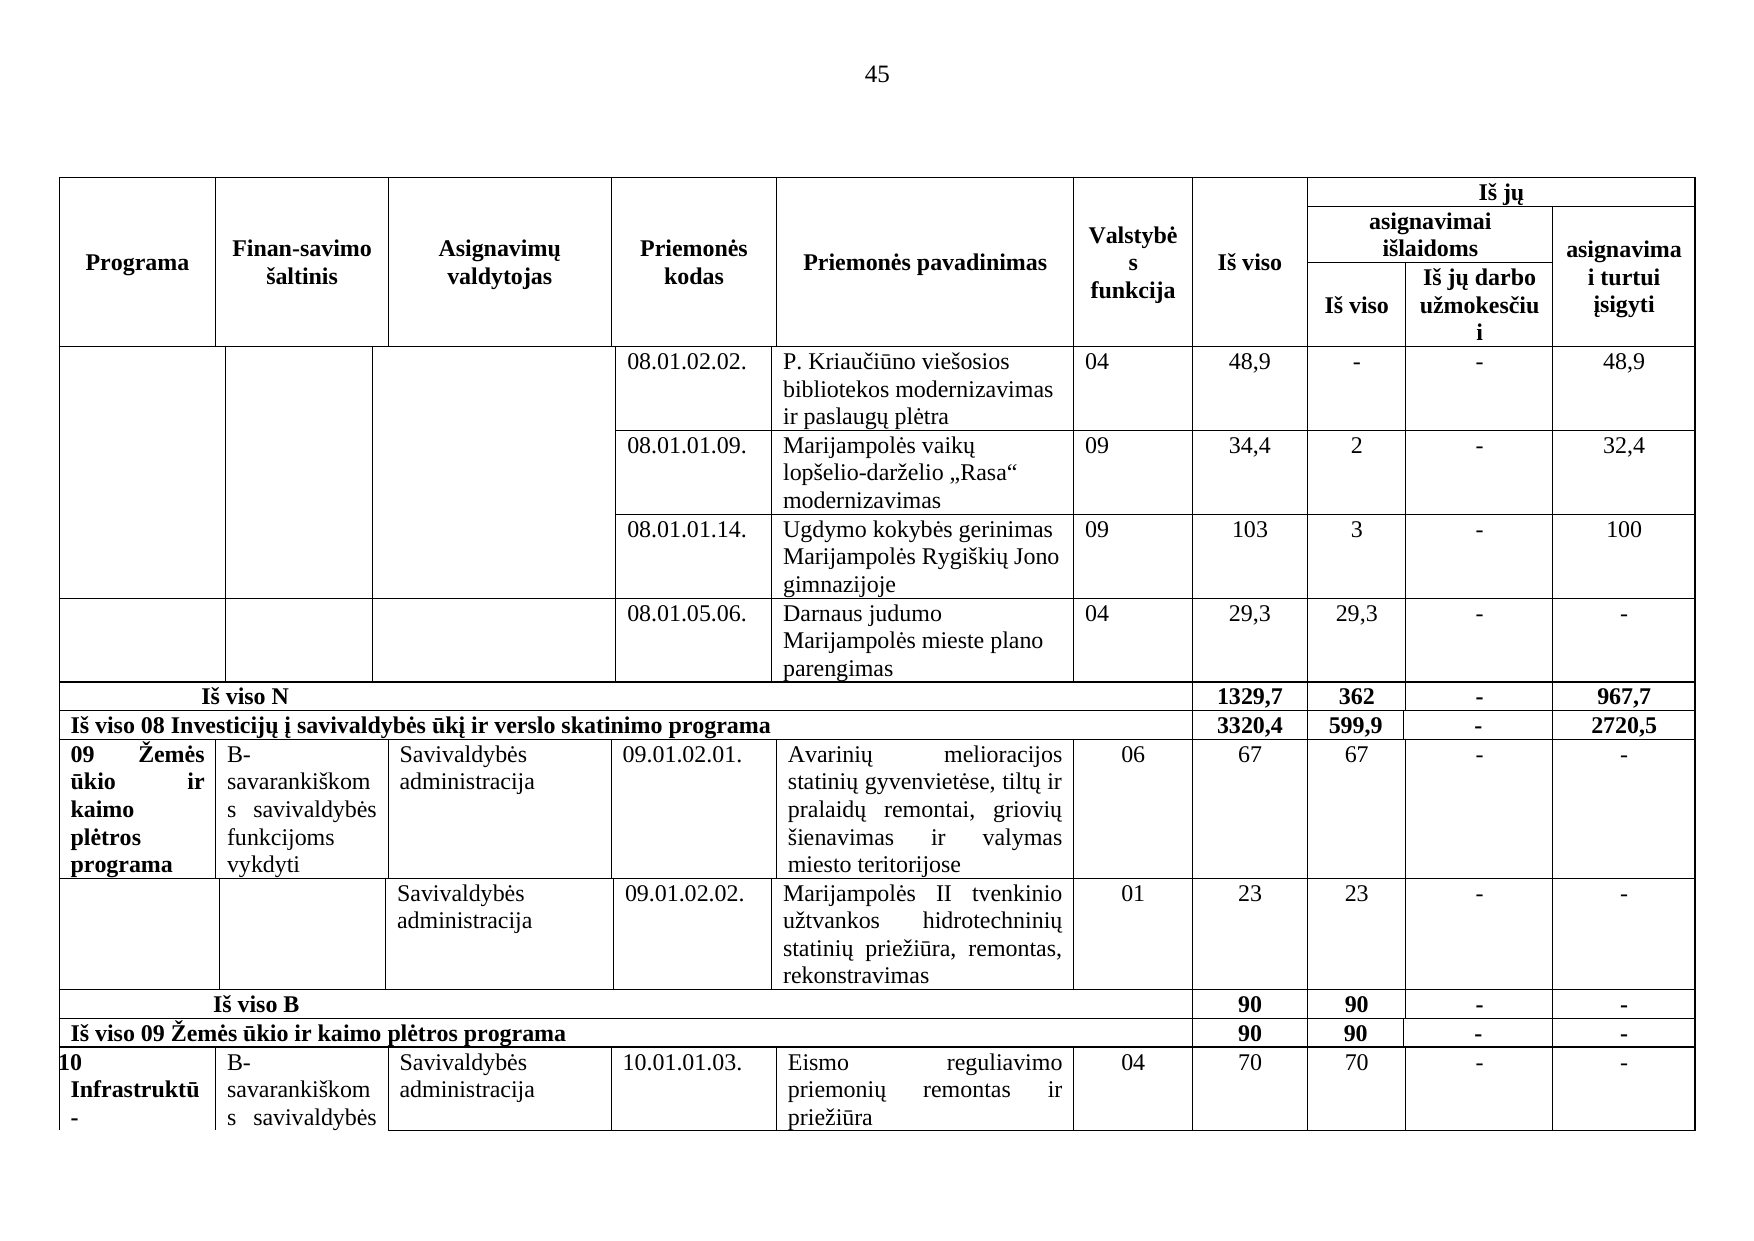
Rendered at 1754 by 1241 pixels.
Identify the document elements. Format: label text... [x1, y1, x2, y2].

table_cell - [1404, 1019, 1552, 1046]
table_cell 70 [1308, 1048, 1405, 1130]
table_cell 04 [1074, 599, 1192, 681]
table_cell asignavimai turtui įsigyti [1553, 207, 1694, 346]
table_cell 08.01.01.09. [616, 431, 771, 514]
table_cell - [1406, 599, 1552, 681]
table_cell 2720,5 [1553, 711, 1694, 739]
table_cell - [1553, 1019, 1694, 1046]
table_cell asignavimai išlaidoms [1308, 207, 1552, 262]
table_cell 23 [1308, 879, 1405, 989]
table_cell 67 [1308, 740, 1405, 878]
table_cell - [1406, 990, 1552, 1018]
table_cell 08.01.02.02. [616, 347, 771, 430]
table_cell 48,9 [1553, 347, 1694, 430]
table_cell 09.01.02.02. [614, 879, 771, 989]
table_cell [226, 599, 372, 681]
table_cell 04 [1074, 347, 1192, 430]
table_cell 32,4 [1553, 431, 1694, 514]
table_cell 29,3 [1193, 599, 1307, 681]
table_cell 04 [1074, 1048, 1192, 1130]
table_cell [60, 879, 219, 989]
table_cell 100 [1553, 515, 1694, 597]
table_cell 34,4 [1193, 431, 1307, 514]
table_cell Avarinių melioracijos statinių gyvenvietėse, tiltų ir pralaidų remontai, griovių šienavimas ir valymas miesto teritorijose [777, 740, 1073, 878]
table_header Asignavimų valdytojas [389, 178, 611, 346]
table_cell 08.01.01.14. [616, 515, 771, 597]
table_cell - [1553, 599, 1694, 681]
table_cell Eismo reguliavimo priemonių remontas ir priežiūra [777, 1048, 1073, 1130]
table_cell [220, 879, 385, 989]
table_cell 1329,7 [1193, 683, 1307, 710]
table_cell Savivaldybės administracija [386, 879, 613, 989]
table_cell 599,9 [1308, 711, 1403, 739]
table_cell 09 Žemės ūkio ir kaimo plėtros programa [60, 740, 215, 878]
table_header Priemonės pavadinimas [777, 178, 1073, 346]
table_cell 09 [1074, 515, 1192, 597]
table_cell - [1406, 879, 1552, 989]
table_cell B-savarankiškoms savivaldybės [216, 1048, 388, 1130]
table_cell 967,7 [1553, 683, 1694, 710]
table_cell Iš viso 08 Investicijų į savivaldybės ūkį ir verslo skatinimo programa [60, 711, 1192, 739]
table_cell [226, 347, 372, 597]
table_cell B-savarankiškoms savivaldybės funkcijoms vykdyti [216, 740, 388, 878]
table_cell - [1553, 879, 1694, 989]
table_cell - [1406, 347, 1552, 430]
table_cell [373, 347, 615, 597]
table_cell P. Kriaučiūno viešosios bibliotekos modernizavimas ir paslaugų plėtra [772, 347, 1073, 430]
table_cell 3320,4 [1193, 711, 1307, 739]
table_cell Iš viso B [60, 990, 1192, 1018]
table_cell - [1406, 683, 1552, 710]
table_cell 3 [1308, 515, 1405, 597]
table_cell - [1553, 740, 1694, 878]
table_cell 09 [1074, 431, 1192, 514]
table_header Finan-savimo šaltinis [216, 178, 388, 346]
table_cell 48,9 [1193, 347, 1307, 430]
table_cell [60, 347, 225, 597]
table_header Iš jų [1308, 178, 1694, 206]
table_cell Iš viso N [60, 683, 1192, 710]
table_cell - [1406, 740, 1552, 878]
table_cell 06 [1074, 740, 1192, 878]
table_cell 70 [1193, 1048, 1307, 1130]
table_cell 103 [1193, 515, 1307, 597]
table_cell 10 Infrastruktū- [60, 1048, 215, 1130]
table_header Programa [60, 178, 215, 346]
table_cell - [1404, 711, 1552, 739]
table_cell Darnaus judumo Marijampolės mieste plano parengimas [772, 599, 1073, 681]
table_cell - [1553, 990, 1694, 1018]
table_cell Marijampolės vaikų lopšelio-darželio „Rasa“ modernizavimas [772, 431, 1073, 514]
table_cell Savivaldybės administracija [389, 1048, 611, 1130]
table_cell 10.01.01.03. [612, 1048, 776, 1130]
table_cell 08.01.05.06. [616, 599, 771, 681]
table_cell 90 [1193, 990, 1307, 1018]
table_cell 90 [1193, 1019, 1307, 1046]
table_cell - [1406, 431, 1552, 514]
table_cell 90 [1308, 990, 1405, 1018]
table_cell 90 [1308, 1019, 1403, 1046]
table_cell 23 [1193, 879, 1307, 989]
table_cell Savivaldybės administracija [389, 740, 611, 878]
table_cell Marijampolės II tvenkinio užtvankos hidrotechninių statinių priežiūra, remontas, rekonstravimas [772, 879, 1073, 989]
table_cell - [1406, 1048, 1552, 1130]
table_cell 67 [1193, 740, 1307, 878]
table_cell - [1553, 1048, 1694, 1130]
table_cell [373, 599, 615, 681]
table_cell 09.01.02.01. [612, 740, 776, 878]
table_cell Iš viso [1308, 263, 1405, 346]
table_cell Ugdymo kokybės gerinimas Marijampolės Rygiškių Jono gimnazijoje [772, 515, 1073, 597]
table_cell 362 [1308, 683, 1405, 710]
table_cell - [1308, 347, 1405, 430]
table_header Iš viso [1193, 178, 1307, 346]
table_header Valstybės funkcija [1074, 178, 1192, 346]
table_cell [60, 599, 225, 681]
table_cell 2 [1308, 431, 1405, 514]
table_cell 29,3 [1308, 599, 1405, 681]
table_cell - [1406, 515, 1552, 597]
table_cell Iš viso 09 Žemės ūkio ir kaimo plėtros programa [60, 1019, 1192, 1046]
table_header Priemonės kodas [612, 178, 776, 346]
table_cell Iš jų darbo užmokesčiui [1406, 263, 1552, 346]
table_cell 01 [1074, 879, 1192, 989]
